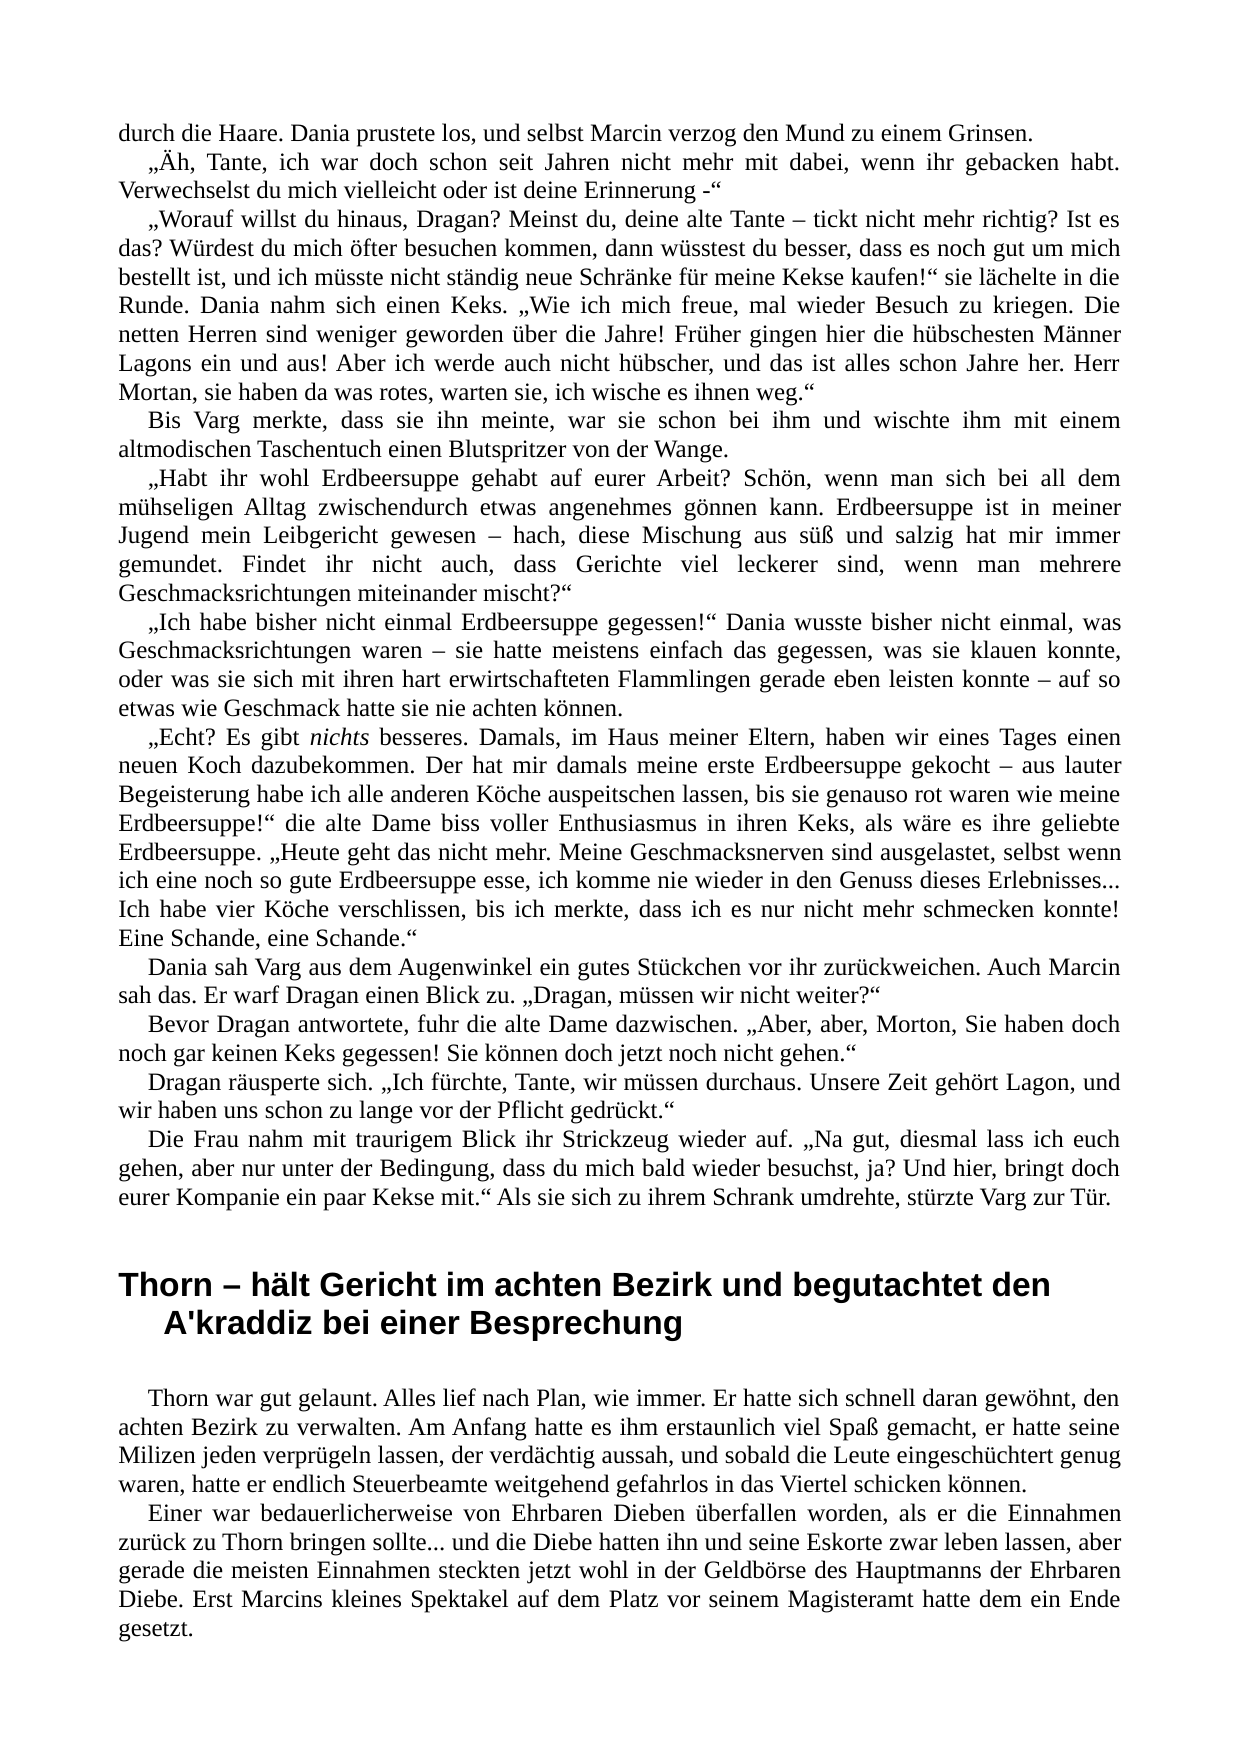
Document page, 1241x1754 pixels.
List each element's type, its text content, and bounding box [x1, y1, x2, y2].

text Bis Varg merkte, dass sie ihn meinte, war sie schon bei ihm und wischte ihm mit einem altmodischen Taschentuch einen Blutspritzer von der Wange. [118, 406, 1122, 463]
text „Habt ihr wohl Erdbeersuppe gehabt auf eurer Arbeit? Schön, wenn man sich bei all dem mühseligen Alltag zwischendurch etwas angenehmes gönnen kann. Erdbeersuppe ist in meiner Jugend mein Leibgericht gewesen – hach, diese Mischung aus süß und salzig hat mir immer gemundet. Findet ihr nicht auch, dass Gerichte viel leckerer sind, wenn man mehrere Geschmacksrichtungen miteinander mischt?“ [118, 463, 1122, 607]
text Die Frau nahm mit traurigem Blick ihr Strickzeug wieder auf. „Na gut, diesmal lass ich euch gehen, aber nur unter der Bedingung, dass du mich bald wieder besuchst, ja? Und hier, bringt doch eurer Kompanie ein paar Kekse mit.“ Als sie sich zu ihrem Schrank umdrehte, stürzte Varg zur Tür. [118, 1124, 1122, 1211]
text „Äh, Tante, ich war doch schon seit Jahren nicht mehr mit dabei, wenn ihr gebacken habt. Verwechselst du mich vielleicht oder ist deine Erinnerung -“ [118, 147, 1122, 204]
text Einer war bedauerlicherweise von Ehrbaren Dieben überfallen worden, als er die Einnahmen zurück zu Thorn bringen sollte... und die Diebe hatten ihn und seine Eskorte zwar leben lassen, aber gerade die meisten Einnahmen steckten jetzt wohl in der Geldbörse des Hauptmanns der Ehrbaren Diebe. Erst Marcins kleines Spektakel auf dem Platz vor seinem Magisteramt hatte dem ein Ende gesetzt. [118, 1498, 1122, 1642]
text Dania sah Varg aus dem Augenwinkel ein gutes Stückchen vor ihr zurückweichen. Auch Marcin sah das. Er warf Dragan einen Blick zu. „Dragan, müssen wir nicht weiter?“ [118, 952, 1122, 1009]
text durch die Haare. Dania prustete los, und selbst Marcin verzog den Mund zu einem Grinsen. [118, 118, 1122, 147]
text Dragan räusperte sich. „Ich fürchte, Tante, wir müssen durchaus. Unsere Zeit gehört Lagon, und wir haben uns schon zu lange vor der Pflicht gedrückt.“ [118, 1067, 1122, 1124]
text „Ich habe bisher nicht einmal Erdbeersuppe gegessen!“ Dania wusste bisher nicht einmal, was Geschmacksrichtungen waren – sie hatte meistens einfach das gegessen, was sie klauen konnte, oder was sie sich mit ihren hart erwirtschafteten Flammlingen gerade eben leisten konnte – auf so etwas wie Geschmack hatte sie nie achten können. [118, 607, 1122, 722]
text „Worauf willst du hinaus, Dragan? Meinst du, deine alte Tante – tickt nicht mehr richtig? Ist es das? Würdest du mich öfter besuchen kommen, dann wüsstest du besser, dass es noch gut um mich bestellt ist, und ich müsste nicht ständig neue Schränke für meine Kekse kaufen!“ sie lächelte in die Runde. Dania nahm sich einen Keks. „Wie ich mich freue, mal wieder Besuch zu kriegen. Die netten Herren sind weniger geworden über die Jahre! Früher gingen hier die hübschesten Männer Lagons ein und aus! Aber ich werde auch nicht hübscher, und das ist alles schon Jahre her. Herr Mortan, sie haben da was rotes, warten sie, ich wische es ihnen weg.“ [118, 204, 1122, 406]
text Bevor Dragan antwortete, fuhr die alte Dame dazwischen. „Aber, aber, Morton, Sie haben doch noch gar keinen Keks gegessen! Sie können doch jetzt noch nicht gehen.“ [118, 1009, 1122, 1067]
subtitle Thorn – hält Gericht im achten Bezirk und begutachtet den A'kraddiz bei einer Besprechung [118, 1264, 1122, 1342]
text „Echt? Es gibt nichts besseres. Damals, im Haus meiner Eltern, haben wir eines Tages einen neuen Koch dazubekommen. Der hat mir damals meine erste Erdbeersuppe gekocht – aus lauter Begeisterung habe ich alle anderen Köche auspeitschen lassen, bis sie genauso rot waren wie meine Erdbeersuppe!“ die alte Dame biss voller Enthusiasmus in ihren Keks, als wäre es ihre geliebte Erdbeersuppe. „Heute geht das nicht mehr. Meine Geschmacksnerven sind ausgelastet, selbst wenn ich eine noch so gute Erdbeersuppe esse, ich komme nie wieder in den Genuss dieses Erlebnisses... Ich habe vier Köche verschlissen, bis ich merkte, dass ich es nur nicht mehr schmecken konnte! Eine Schande, eine Schande.“ [118, 722, 1122, 952]
text Thorn war gut gelaunt. Alles lief nach Plan, wie immer. Er hatte sich schnell daran gewöhnt, den achten Bezirk zu verwalten. Am Anfang hatte es ihm erstaunlich viel Spaß gemacht, er hatte seine Milizen jeden verprügeln lassen, der verdächtig aussah, und sobald die Leute eingeschüchtert genug waren, hatte er endlich Steuerbeamte weitgehend gefahrlos in das Viertel schicken können. [118, 1383, 1122, 1498]
